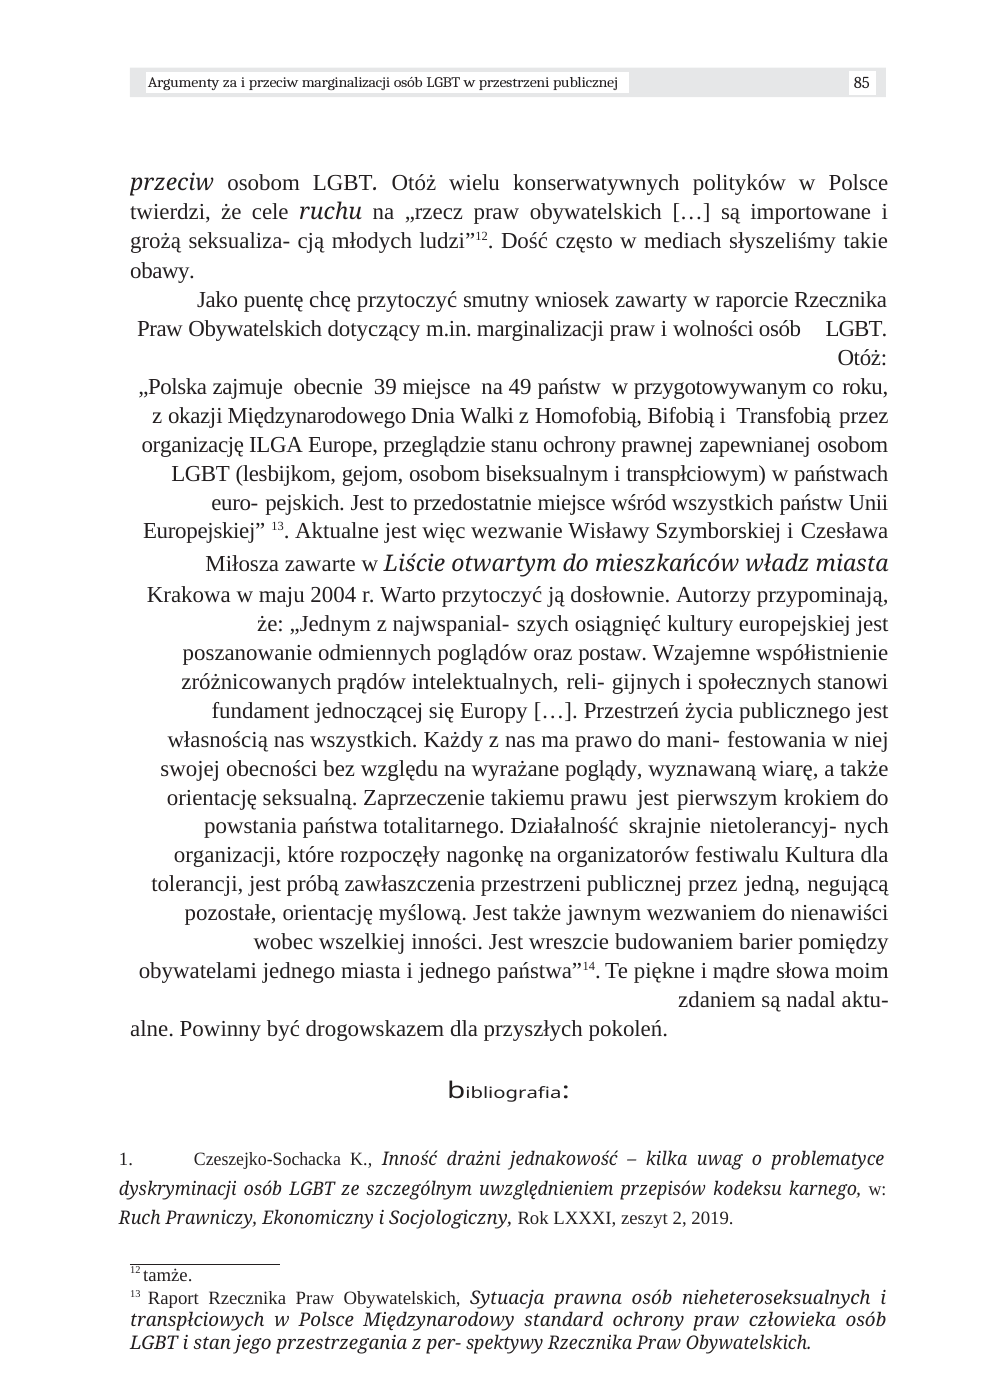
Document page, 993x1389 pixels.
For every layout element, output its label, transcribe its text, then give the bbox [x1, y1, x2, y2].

text „Polska zajmuje obecnie 39 miejsce na 49 państw w przygotowywanym co roku, z okazji Międzynarodowego Dnia Walki z Homofobią, Bifobią i Transfobią przez organizację ILGA Europe, przeglądzie stanu ochrony prawnej zapewnianej osobom LGBT (lesbijkom, gejom, osobom biseksualnym i transpłciowym) w państwach euro- pejskich. Jest to przedostatnie miejsce wśród wszystkich państw Unii Europejskiej” 13. Aktualne jest więc wezwanie Wisławy Szymborskiej i Czesława Miłosza zawarte w Liście otwartym do mieszkańców władz miasta Krakowa w maju 2004 r. Warto przytoczyć ją dosłownie. Autorzy przypominają, że: „Jednym z najwspanial- szych osiągnięć kultury europejskiej jest poszanowanie odmiennych poglądów oraz postaw. Wzajemne współistnienie zróżnicowanych prądów intelektualnych, reli- gijnych i społecznych stanowi fundament jednoczącej się Europy […]. Przestrzeń życia publicznego jest własnością nas wszystkich. Każdy z nas ma prawo do mani- festowania w niej swojej obecności bez względu na wyrażane poglądy, wyznawaną wiarę, a także orientację seksualną. Zaprzeczenie takiemu prawu jest pierwszym krokiem do powstania państwa totalitarnego. Działalność skrajnie nietolerancyj- nych organizacji, które rozpoczęły nagonkę na organizatorów festiwalu Kultura dla tolerancji, jest próbą zawłaszczenia przestrzeni publicznej przez jedną, negującą pozostałe, orientację myślową. Jest także jawnym wezwaniem do nienawiści wobec wszelkiej inności. Jest wreszcie budowaniem barier pomiędzy obywatelami jednego miasta i jednego państwa”14. Te piękne i mądre słowa moim zdaniem są nadal aktu- [131, 373, 888, 1013]
text 12 tamże. [130, 1262, 899, 1285]
text 13 Raport Rzecznika Praw Obywatelskich, Sytuacja prawna osób nieheteroseksualnych i transpłciowych w Polsce Międzynarodowy standard ochrony praw człowieka osób LGBT i stan jego przestrzegania z per- spektywy Rzecznika Praw Obywatelskich. [130, 1286, 887, 1354]
list Czeszejko-Sochacka K., Inność drażni jednakowość – kilka uwag o problematyce dyskryminacji osób LGBT ze szczególnym uwzględnieniem przepisów kodeksu karnego, w: Ruch Prawniczy, Ekonomiczny i Socjologiczny, Rok LXXXI, zeszyt 2, 2019. [119, 1146, 887, 1230]
text przeciw osobom LGBT. Otóż wielu konserwatywnych polityków w Polsce twierdzi, że cele ruchu na „rzecz praw obywatelskich […] są importowane i grożą seksualiza- cją młodych ludzi”12. Dość często w mediach słyszeliśmy takie obawy. [130, 167, 888, 284]
text bibliografia: [165, 1074, 852, 1105]
text Jako puentę chcę przytoczyć smutny wniosek zawarty w raporcie Rzecznika Praw Obywatelskich dotyczący m.in. marginalizacji praw i wolności osób LGBT. Otóż: [130, 286, 887, 370]
text alne. Powinny być drogowskazem dla przyszłych pokoleń. [130, 1016, 899, 1042]
